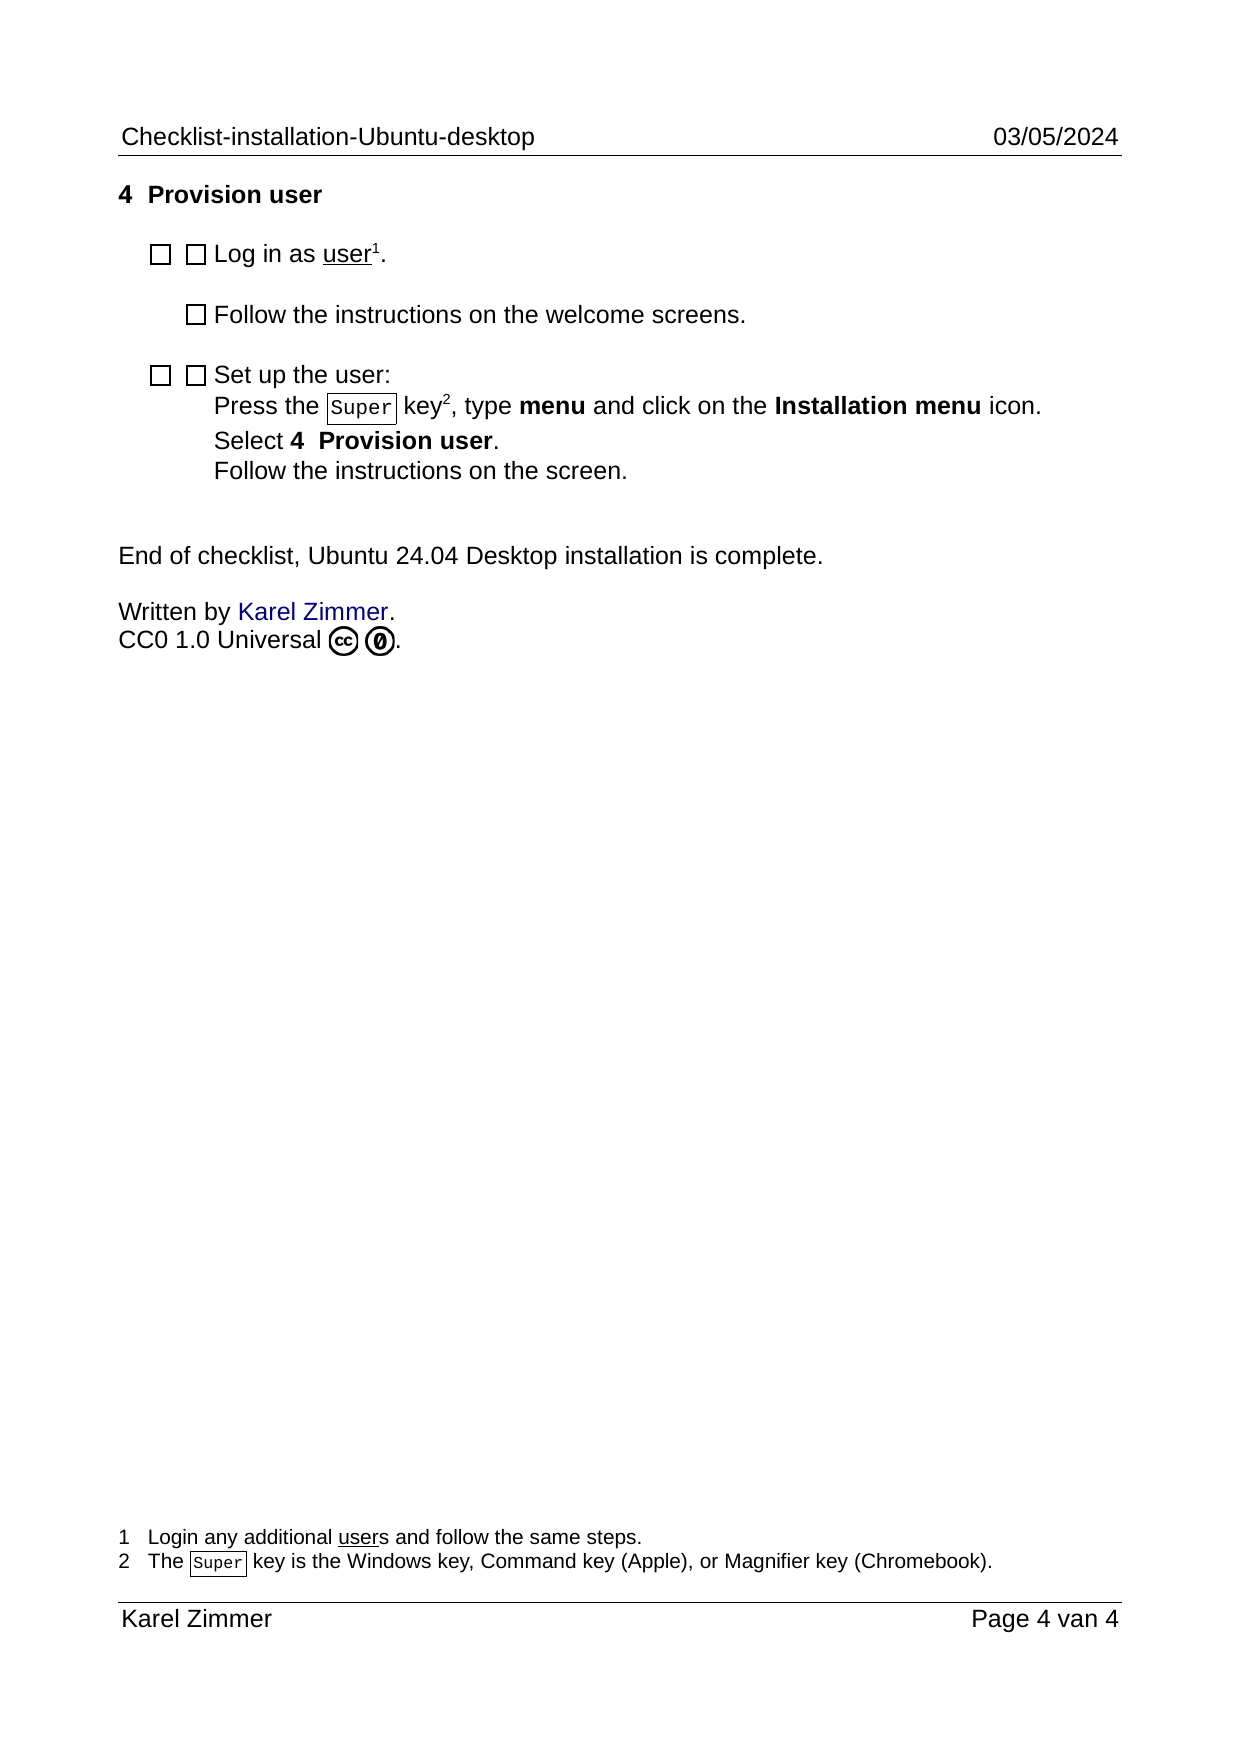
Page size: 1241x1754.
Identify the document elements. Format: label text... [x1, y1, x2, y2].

table_cell [213, 330, 1122, 360]
table_cell [142, 360, 177, 391]
table_cell [142, 269, 177, 300]
table_cell [118, 425, 142, 456]
table_cell [177, 425, 213, 456]
table_cell [177, 456, 213, 486]
table_cell Press the Super key, type menu and click on the Installation menu icon. [213, 391, 1122, 425]
picture [328, 626, 359, 656]
table_cell [142, 391, 177, 425]
table_cell [177, 360, 213, 391]
table_cell [142, 300, 177, 330]
table_cell Set up the user: [213, 360, 1122, 391]
table_header [118, 239, 142, 269]
table_cell [118, 269, 142, 300]
table_header [177, 239, 213, 269]
text . [395, 626, 1122, 656]
table_cell [118, 360, 142, 391]
table_cell [118, 456, 142, 486]
table_cell [142, 456, 177, 486]
table_cell Select 4 Provision user. [213, 425, 1122, 456]
text End of checklist, Ubuntu 24.04 Desktop installation is complete. [118, 542, 1122, 570]
table_cell [118, 391, 142, 425]
text Written by Karel Zimmer. [118, 598, 1122, 626]
table_cell [142, 425, 177, 456]
table_cell [177, 269, 213, 300]
table_cell [118, 330, 142, 360]
table_cell [142, 330, 177, 360]
table_cell [177, 330, 213, 360]
table_cell [213, 269, 1122, 300]
table_header [142, 239, 177, 269]
table_cell [177, 300, 213, 330]
table_cell Follow the instructions on the welcome screens. [213, 300, 1122, 330]
table_header Log in as USER. [213, 239, 1122, 269]
table_cell [118, 300, 142, 330]
table_cell [177, 391, 213, 425]
text CC0 1.0 Universal [118, 626, 328, 656]
list Provision user [118, 177, 1122, 211]
table_cell Follow the instructions on the screen. [213, 456, 1122, 486]
picture [365, 626, 395, 656]
